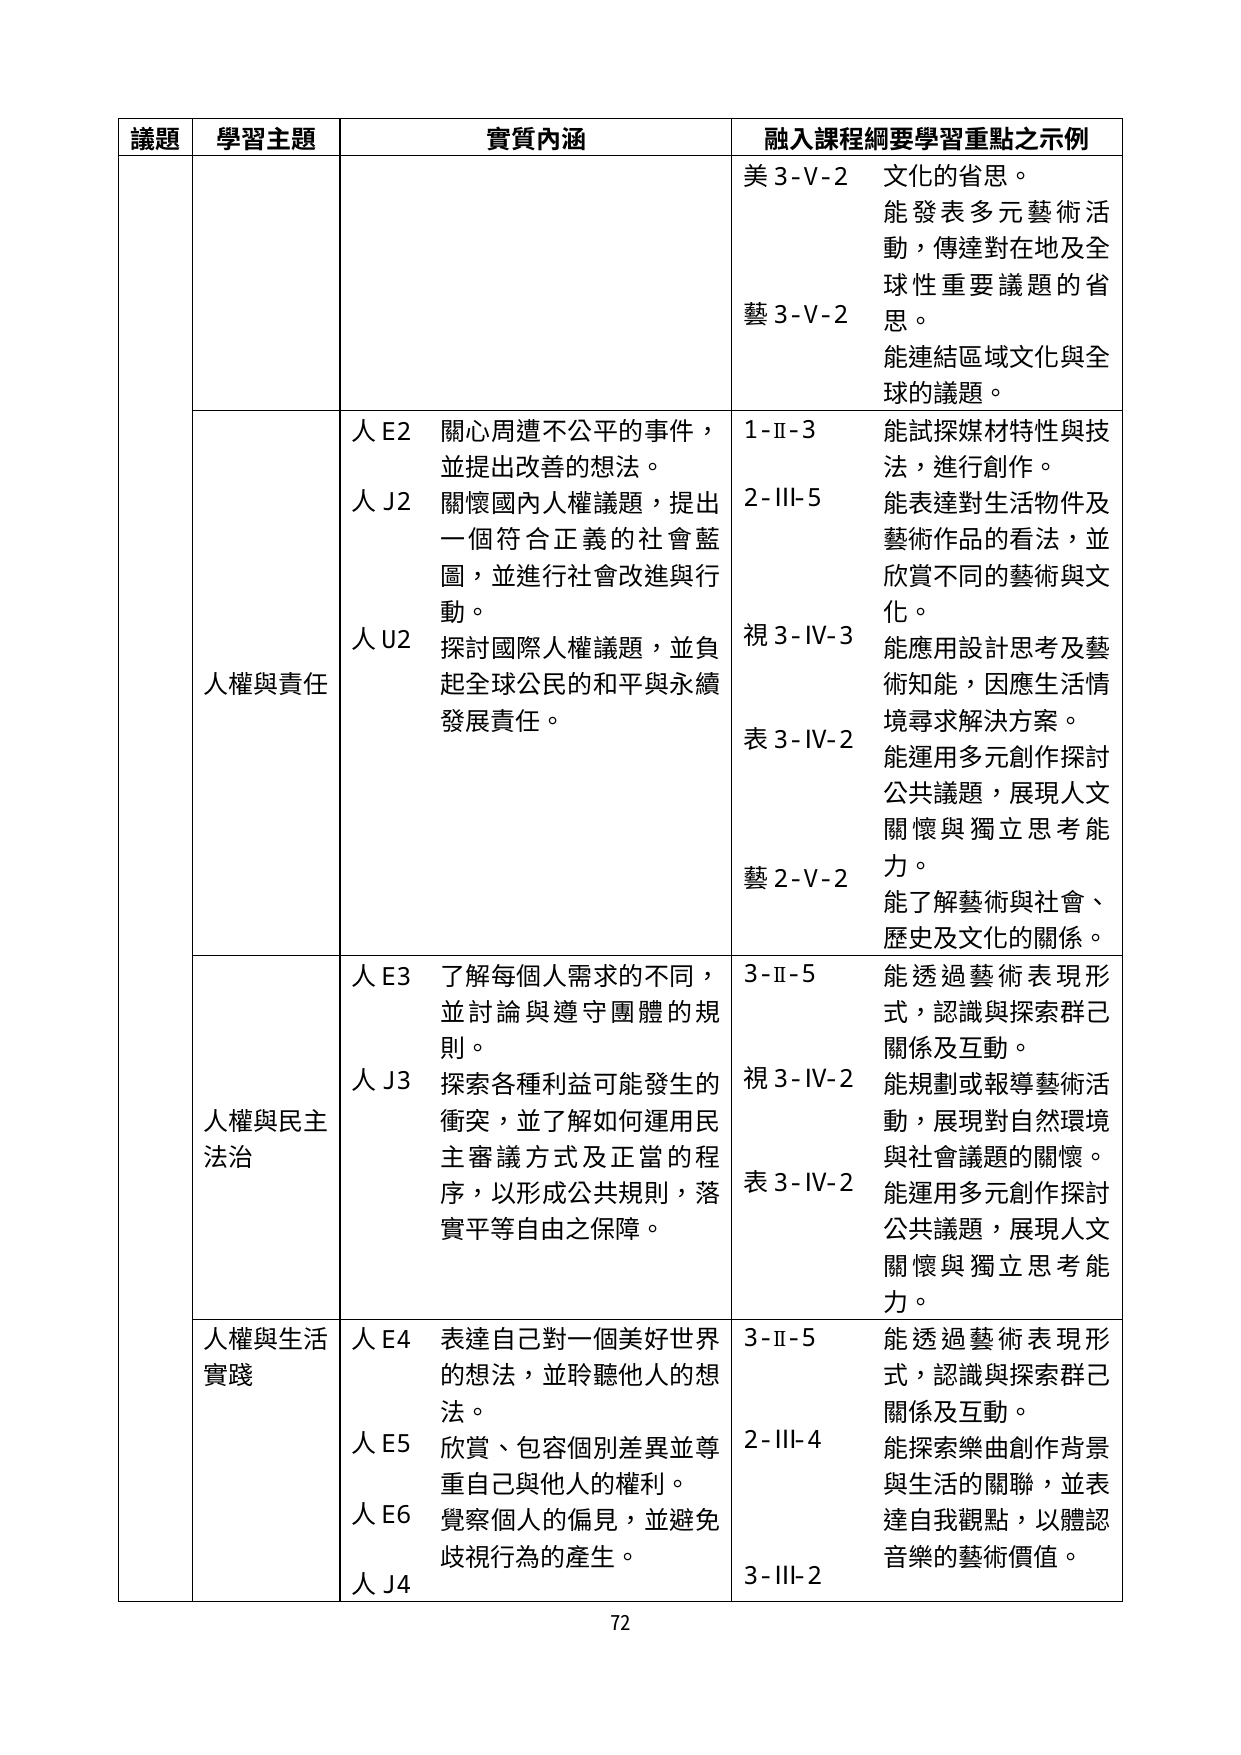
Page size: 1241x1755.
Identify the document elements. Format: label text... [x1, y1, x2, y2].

table_cell 表達自己對一個美好世界的想法，並聆聽他人的想法。 欣賞、包容個別差異並尊重自己與他人的權利。 覺察個人的偏見，並避免歧視行為的產生。 [429, 1320, 731, 1601]
table_cell 能透過藝術表現形式，認識與探索群己關係及互動。 能探索樂曲創作背景與生活的關聯，並表達自我觀點，以體認音樂的藝術價值。 [872, 1320, 1122, 1601]
table_cell 3-Ⅱ-5 視3-Ⅳ-2 表3-Ⅳ-2 [732, 956, 872, 1318]
table_cell 了解每個人需求的不同，並討論與遵守團體的規則。 探索各種利益可能發生的衝突，並了解如何運用民主審議方式及正當的程序，以形成公共規則，落實平等自由之保障。 [429, 956, 731, 1318]
table_cell 人E4 人E5 人E6 人J4 [341, 1320, 428, 1601]
table_cell [429, 156, 731, 410]
table_header 實質內涵 [341, 119, 731, 155]
table_cell 1-Ⅱ-3 2-Ⅲ-5 視3-Ⅳ-3 表3-Ⅳ-2 藝2-V-2 [732, 411, 872, 955]
table_cell 能試探媒材特性與技法，進行創作。 能表達對生活物件及藝術作品的看法，並欣賞不同的藝術與文化。 能應用設計思考及藝術知能，因應生活情境尋求解決方案。 能運用多元創作探討公共議題，展現人文關懷與獨立思考能力。 能了解藝術與社會、歷史及文化的關係。 [872, 411, 1122, 955]
table_cell [341, 156, 428, 410]
table_cell [193, 156, 339, 410]
table_cell 人權與責任 [193, 411, 339, 955]
table_cell 能透過藝術表現形式，認識與探索群己關係及互動。 能規劃或報導藝術活動，展現對自然環境與社會議題的關懷。 能運用多元創作探討公共議題，展現人文關懷與獨立思考能力。 [872, 956, 1122, 1318]
table_cell 3-Ⅱ-5 2-Ⅲ-4 3-Ⅲ-2 [732, 1320, 872, 1601]
table_header 議題 [119, 119, 192, 155]
table_cell 人權與民主法治 [193, 956, 339, 1318]
table_cell 關心周遭不公平的事件，並提出改善的想法。 關懷國內人權議題，提出一個符合正義的社會藍圖，並進行社會改進與行動。 探討國際人權議題，並負起全球公民的和平與永續發展責任。 [429, 411, 731, 955]
table_cell 美3-V-2 藝3-V-2 [732, 156, 872, 410]
table_header 融入課程綱要學習重點之示例 [732, 119, 1122, 155]
table_cell 人E3 人J3 [341, 956, 428, 1318]
table_cell 文化的省思。 能發表多元藝術活動，傳達對在地及全球性重要議題的省思。 能連結區域文化與全球的議題。 [872, 156, 1122, 410]
table_cell 人E2 人J2 人U2 [341, 411, 428, 955]
table_header 學習主題 [193, 119, 339, 155]
table_cell 人權與生活實踐 [193, 1320, 339, 1601]
table_cell [119, 156, 192, 1601]
